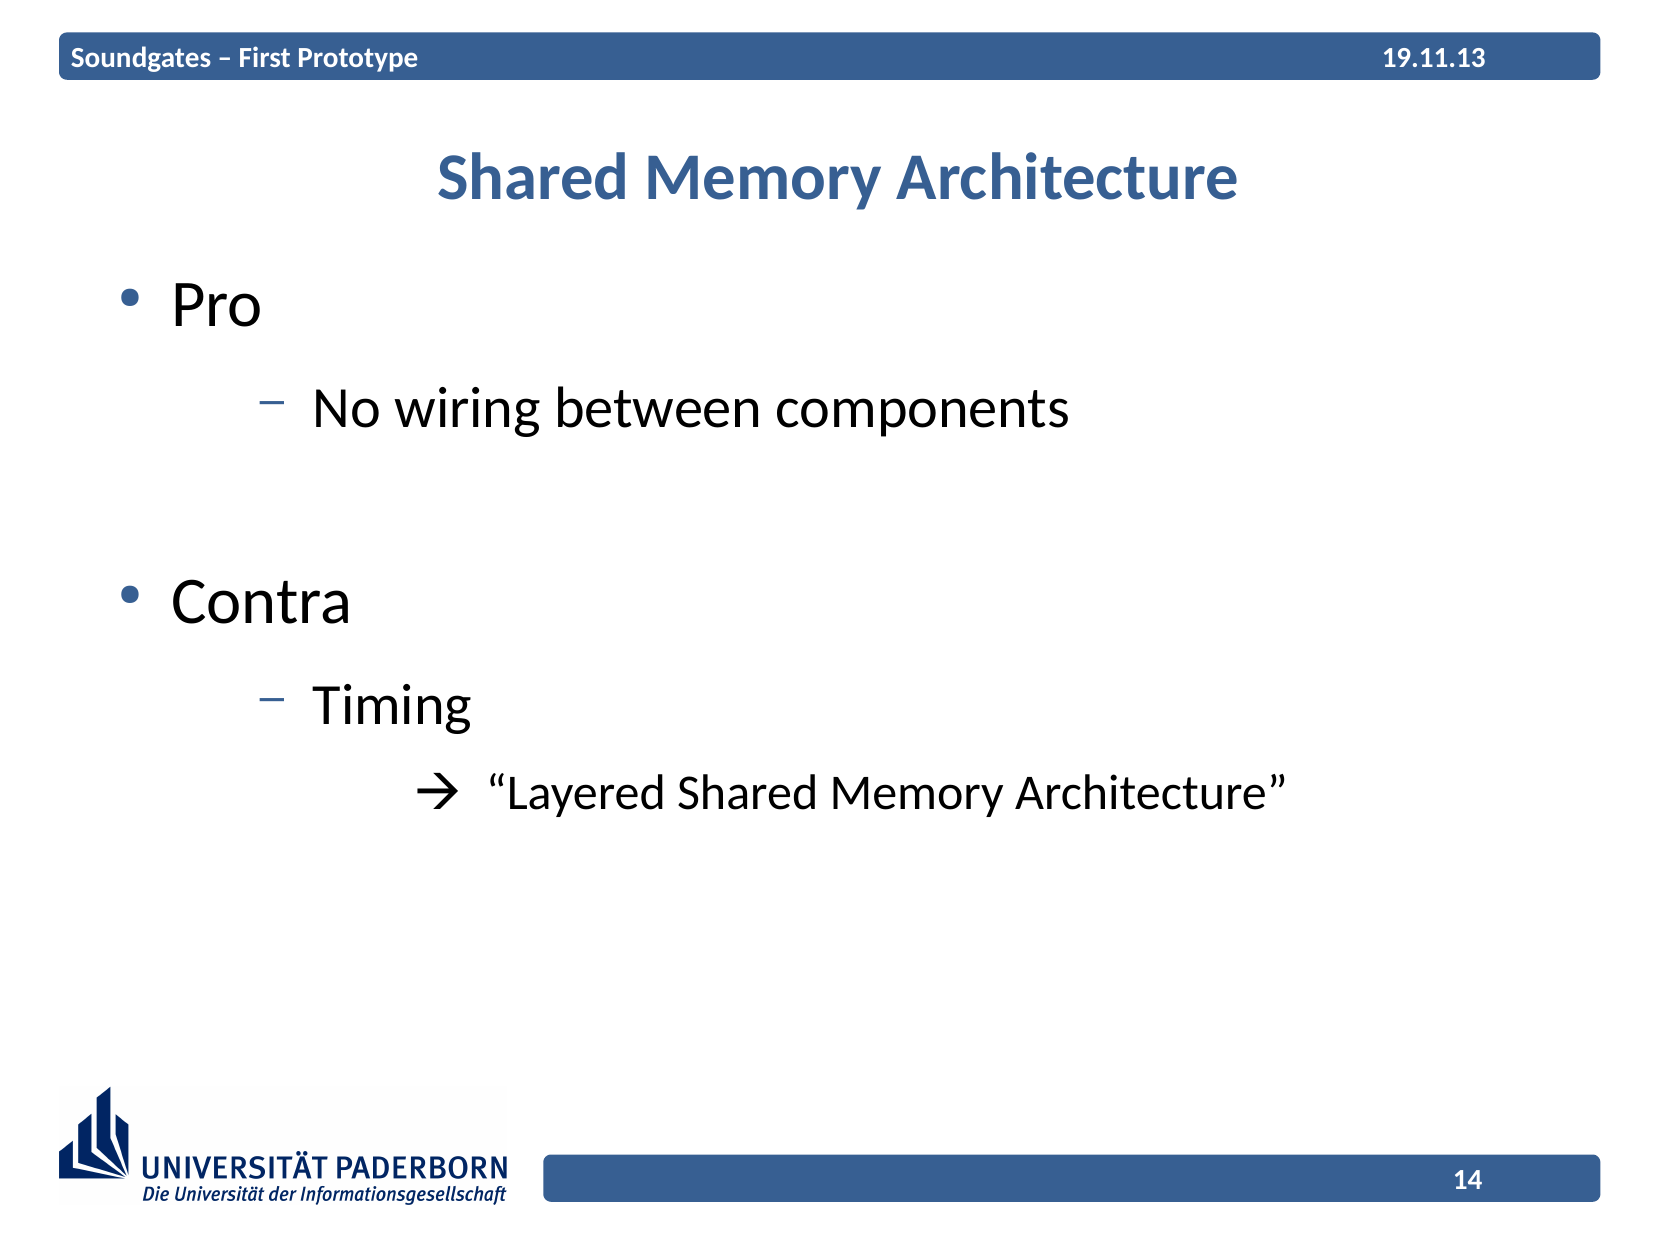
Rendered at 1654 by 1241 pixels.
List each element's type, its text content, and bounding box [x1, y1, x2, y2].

text_box Pro No wiring between components Contra Timing  “Layered Shared Memory Architecture” [82, 259, 1595, 1058]
text_box Soundgates – First Prototype [70, 32, 1359, 80]
text_box 3 [1452, 1154, 1583, 1202]
text_box 19.11.13 [1381, 32, 1583, 80]
title Shared Memory Architecture [82, 121, 1595, 225]
